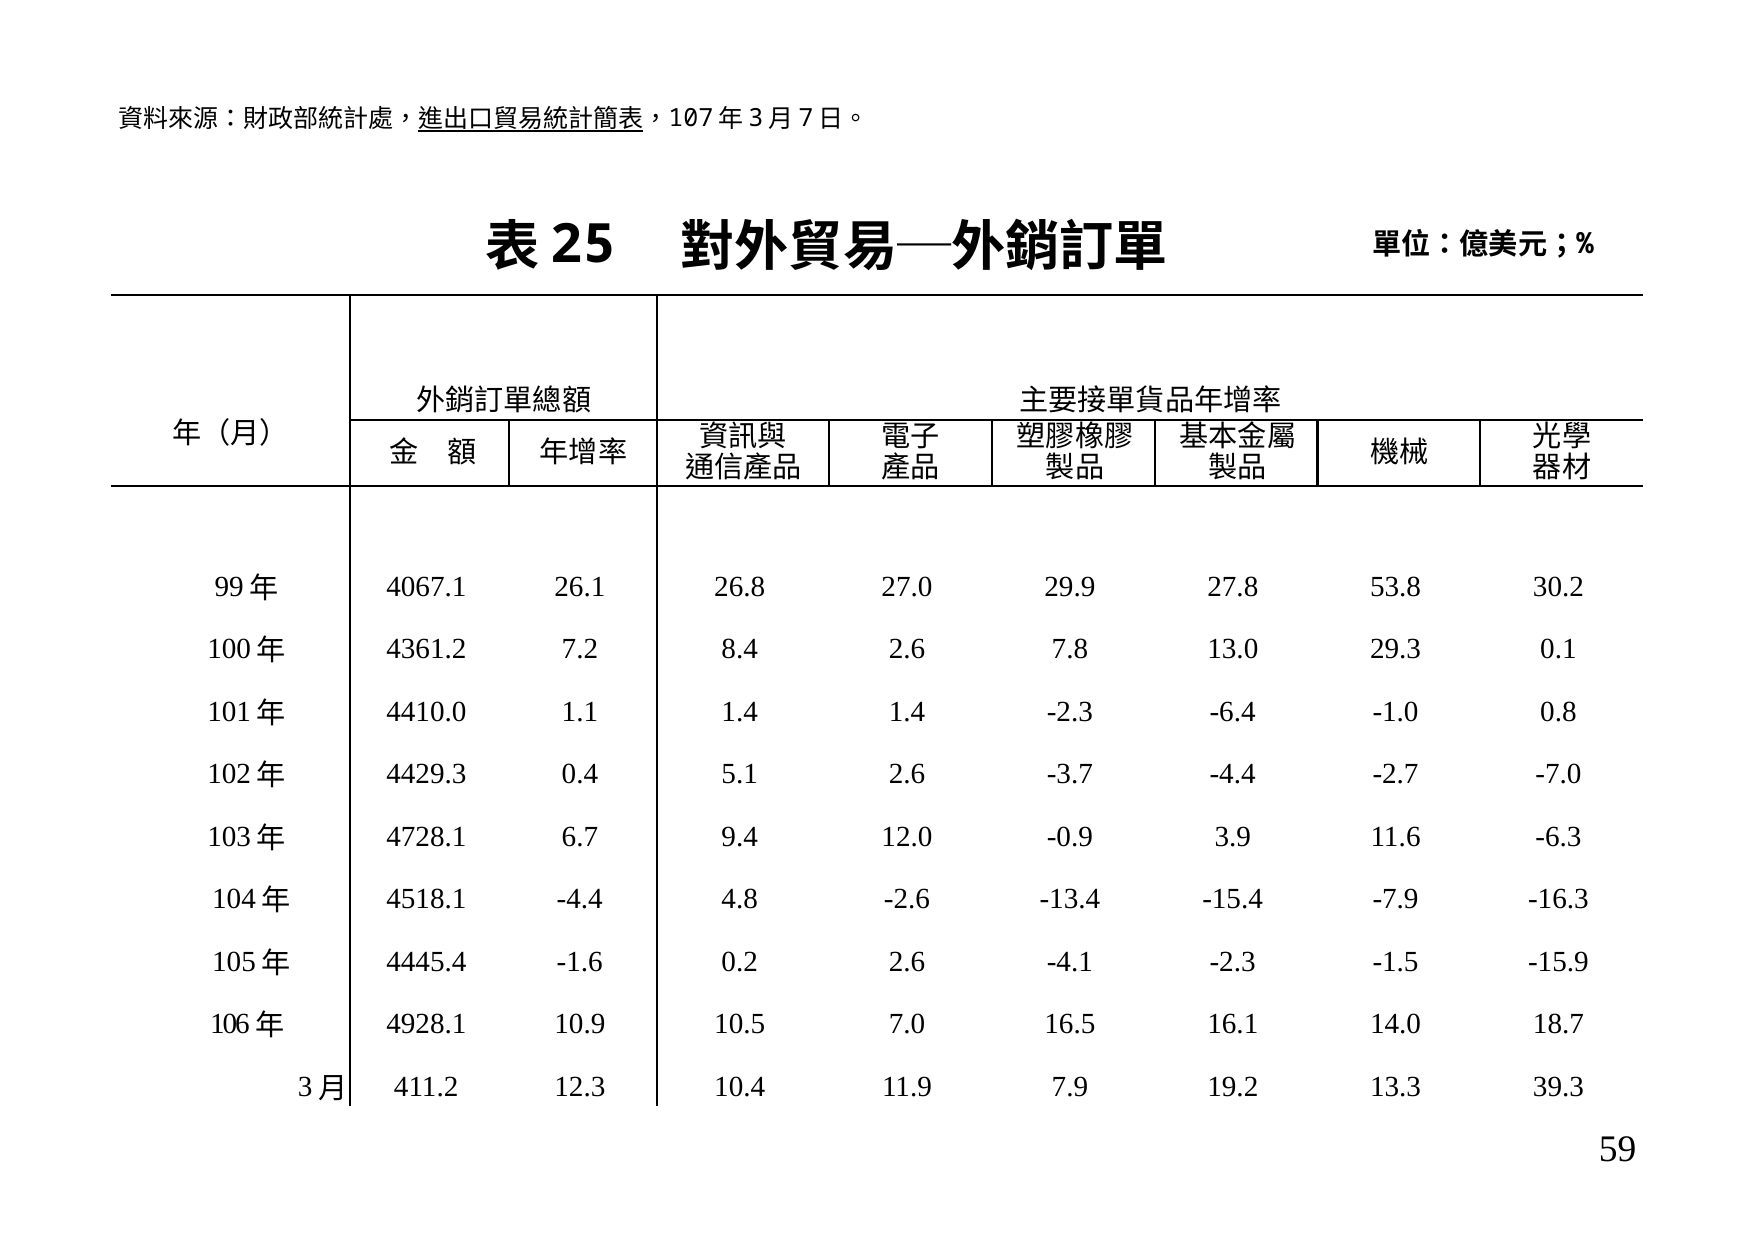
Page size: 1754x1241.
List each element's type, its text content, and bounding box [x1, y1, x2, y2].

subtitle 表25 對外貿易─外銷訂單 單位：億美元；% [118, 169, 1636, 294]
table_cell 0.1 [1480, 606, 1643, 669]
table_cell -4.1 [992, 919, 1155, 981]
table_cell 106年 [111, 981, 349, 1044]
table_cell -7.0 [1480, 731, 1643, 794]
table_cell 2.6 [829, 731, 992, 794]
table_cell 102年 [111, 731, 349, 794]
table_cell 12.0 [829, 794, 992, 856]
table_cell 0.8 [1480, 669, 1643, 731]
table_header 主要接單貨品年增率 [658, 296, 1643, 419]
table_cell 4.8 [658, 856, 829, 919]
table_cell 金 額 [351, 421, 508, 484]
table_cell 塑膠橡膠 製品 [993, 421, 1154, 484]
table_cell 1.1 [509, 669, 656, 731]
table_cell 29.9 [992, 487, 1155, 606]
table_cell 27.8 [1155, 487, 1317, 606]
table_cell 3.9 [1155, 794, 1317, 856]
table_cell 18.7 [1480, 981, 1643, 1044]
table_cell -2.7 [1318, 731, 1480, 794]
table_cell -16.3 [1480, 856, 1643, 919]
table_cell 19.2 [1155, 1044, 1317, 1106]
table_cell 53.8 [1318, 487, 1480, 606]
table_cell -1.5 [1318, 919, 1480, 981]
table_cell 5.1 [658, 731, 829, 794]
table_cell -15.4 [1155, 856, 1317, 919]
table_cell -6.3 [1480, 794, 1643, 856]
table_cell 101年 [111, 669, 349, 731]
table_cell 機械 [1319, 421, 1479, 484]
table_cell 10.4 [658, 1044, 829, 1106]
table_cell 基本金屬 製品 [1156, 421, 1316, 484]
table_cell 16.5 [992, 981, 1155, 1044]
table_cell 3月 [111, 1044, 349, 1106]
table_cell -15.9 [1480, 919, 1643, 981]
table_cell 104年 [111, 856, 349, 919]
table_cell -3.7 [992, 731, 1155, 794]
table_cell 100年 [111, 606, 349, 669]
table_cell 12.3 [509, 1044, 656, 1106]
table_cell 4728.1 [351, 794, 509, 856]
table_cell 27.0 [829, 487, 992, 606]
table_cell 0.4 [509, 731, 656, 794]
table_cell -2.6 [829, 856, 992, 919]
table_header 年（月） [111, 296, 349, 484]
table_cell 4067.1 [351, 487, 509, 606]
table_cell -0.9 [992, 794, 1155, 856]
table_cell 2.6 [829, 606, 992, 669]
table_cell 7.9 [992, 1044, 1155, 1106]
table_cell 11.9 [829, 1044, 992, 1106]
table_cell -6.4 [1155, 669, 1317, 731]
table_cell 14.0 [1318, 981, 1480, 1044]
table_cell 7.2 [509, 606, 656, 669]
table_cell 2.6 [829, 919, 992, 981]
table_cell 10.5 [658, 981, 829, 1044]
table_cell 411.2 [351, 1044, 509, 1106]
table_cell 4928.1 [351, 981, 509, 1044]
table_cell 7.0 [829, 981, 992, 1044]
table_cell 9.4 [658, 794, 829, 856]
table_cell -7.9 [1318, 856, 1480, 919]
table_cell 30.2 [1480, 487, 1643, 606]
table_cell 7.8 [992, 606, 1155, 669]
table_cell 1.4 [658, 669, 829, 731]
table_cell 6.7 [509, 794, 656, 856]
table_cell 4361.2 [351, 606, 509, 669]
table_cell 11.6 [1318, 794, 1480, 856]
table_cell 16.1 [1155, 981, 1317, 1044]
table_cell 0.2 [658, 919, 829, 981]
table_cell 13.0 [1155, 606, 1317, 669]
table_cell 資訊與 通信產品 [658, 421, 828, 484]
table_cell 電子 產品 [830, 421, 991, 484]
table_cell 105年 [111, 919, 349, 981]
table_cell 光學 器材 [1481, 421, 1643, 484]
table_cell -4.4 [509, 856, 656, 919]
table_cell -2.3 [992, 669, 1155, 731]
table_cell 13.3 [1318, 1044, 1480, 1106]
table_cell 4445.4 [351, 919, 509, 981]
table_cell -1.6 [509, 919, 656, 981]
table_cell 29.3 [1318, 606, 1480, 669]
table_cell 26.1 [509, 487, 656, 606]
text 資料來源：財政部統計處，進出口貿易統計簡表，107年3月7日。 [118, 44, 1636, 169]
table_header 外銷訂單總額 [351, 296, 656, 419]
table_cell 1.4 [829, 669, 992, 731]
table_cell 年增率 [510, 421, 656, 484]
table_cell 8.4 [658, 606, 829, 669]
table_cell -4.4 [1155, 731, 1317, 794]
table_cell -1.0 [1318, 669, 1480, 731]
table_cell 39.3 [1480, 1044, 1643, 1106]
table_cell -13.4 [992, 856, 1155, 919]
table_cell 4410.0 [351, 669, 509, 731]
table_cell 103年 [111, 794, 349, 856]
table_cell 99年 [111, 487, 349, 606]
table_cell -2.3 [1155, 919, 1317, 981]
table_cell 10.9 [509, 981, 656, 1044]
table_cell 4429.3 [351, 731, 509, 794]
table_cell 26.8 [658, 487, 829, 606]
table_cell 4518.1 [351, 856, 509, 919]
